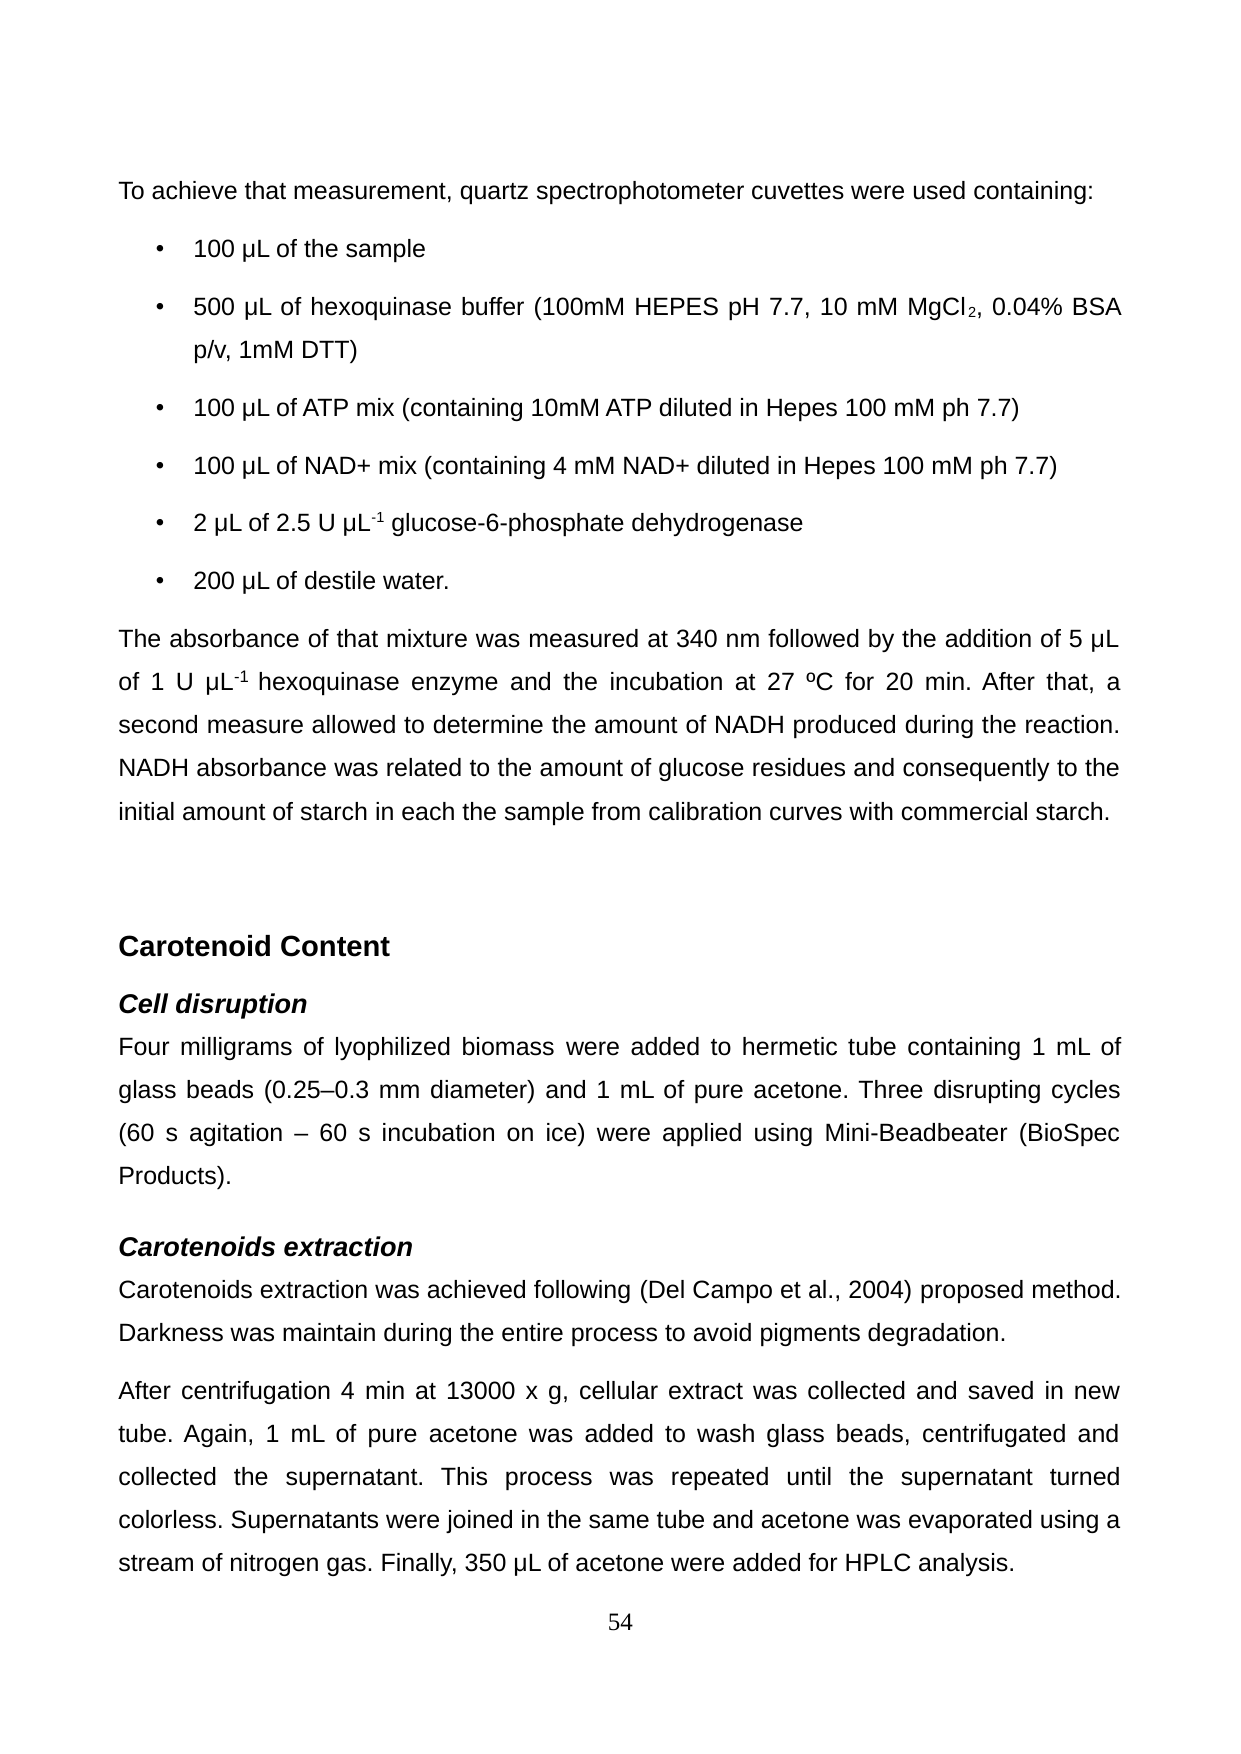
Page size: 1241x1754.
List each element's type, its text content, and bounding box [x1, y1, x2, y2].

subtitle Carotenoids extraction [118, 1231, 1122, 1263]
text To achieve that measurement, quartz spectrophotometer cuvettes were used containing: [118, 176, 1122, 205]
text Carotenoids extraction was achieved following (Del Campo et al., 2004)⁠ proposed method. Darkness was maintain during the entire process to avoid pigments degradation. [118, 1275, 1122, 1347]
list 100 μL of the sample [156, 234, 1122, 263]
text Four milligrams of lyophilized biomass were added to hermetic tube containing 1 mL of glass beads (0.25–0.3 mm diameter) and 1 mL of pure acetone. Three disrupting cycles (60 s agitation – 60 s incubation on ice) were applied using Mini-Beadbeater (BioSpec Products). [118, 1032, 1122, 1190]
list 500 μL of hexoquinase buffer (100mM HEPES pH 7.7, 10 mM MgCl2, 0.04% BSA p/v, 1mM DTT) [156, 292, 1122, 364]
list 100 μL of NAD+ mix (containing 4 mM NAD+ diluted in Hepes 100 mM ph 7.7) [156, 451, 1122, 479]
text The absorbance of that mixture was measured at 340 nm followed by the addition of 5 μL of 1 U μL-1 hexoquinase enzyme and the incubation at 27 ºC for 20 min. After that, a second measure allowed to determine the amount of NADH produced during the reaction. NADH absorbance was related to the amount of glucose residues and consequently to the initial amount of starch in each the sample from calibration curves with commercial starch. [118, 624, 1122, 825]
subtitle Cell disruption [118, 988, 1122, 1019]
text After centrifugation 4 min at 13000 x g, cellular extract was collected and saved in new tube. Again, 1 mL of pure acetone was added to wash glass beads, centrifugated and collected the supernatant. This process was repeated until the supernatant turned colorless. Supernatants were joined in the same tube and acetone was evaporated using a stream of nitrogen gas. Finally, 350 μL of acetone were added for HPLC analysis. [118, 1376, 1122, 1577]
subtitle Carotenoid Content [118, 929, 1122, 963]
list 200 μL of destile water. [156, 566, 1122, 595]
list 100 μL of ATP mix (containing 10mM ATP diluted in Hepes 100 mM ph 7.7) [156, 393, 1122, 422]
list 2 μL of 2.5 U μL-1 glucose-6-phosphate dehydrogenase [156, 508, 1122, 537]
